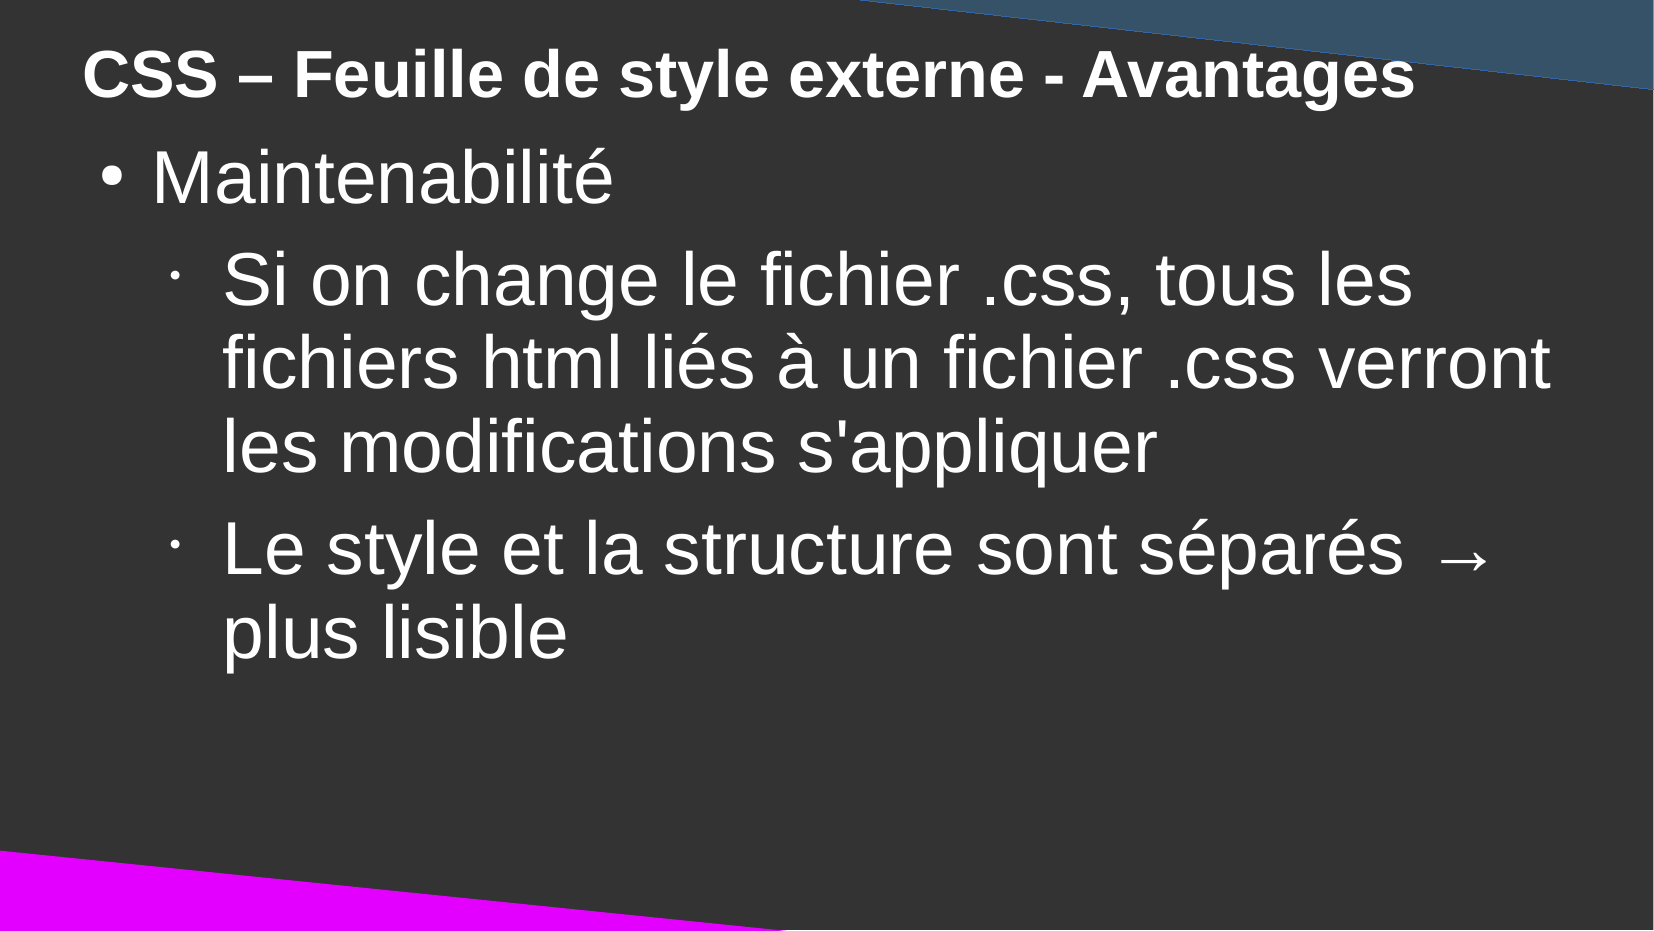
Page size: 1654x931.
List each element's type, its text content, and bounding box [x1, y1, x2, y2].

title CSS – Feuille de style externe - Avantages [82, 37, 1571, 122]
list Maintenabilité Si on change le fichier .css, tous les fichiers html liés à un fichier .css verront les modifications s'appliquer Le style et la structure sont séparés → plus lisible [80, 135, 1605, 777]
text_box [0, 850, 788, 931]
text_box [860, 0, 1654, 90]
